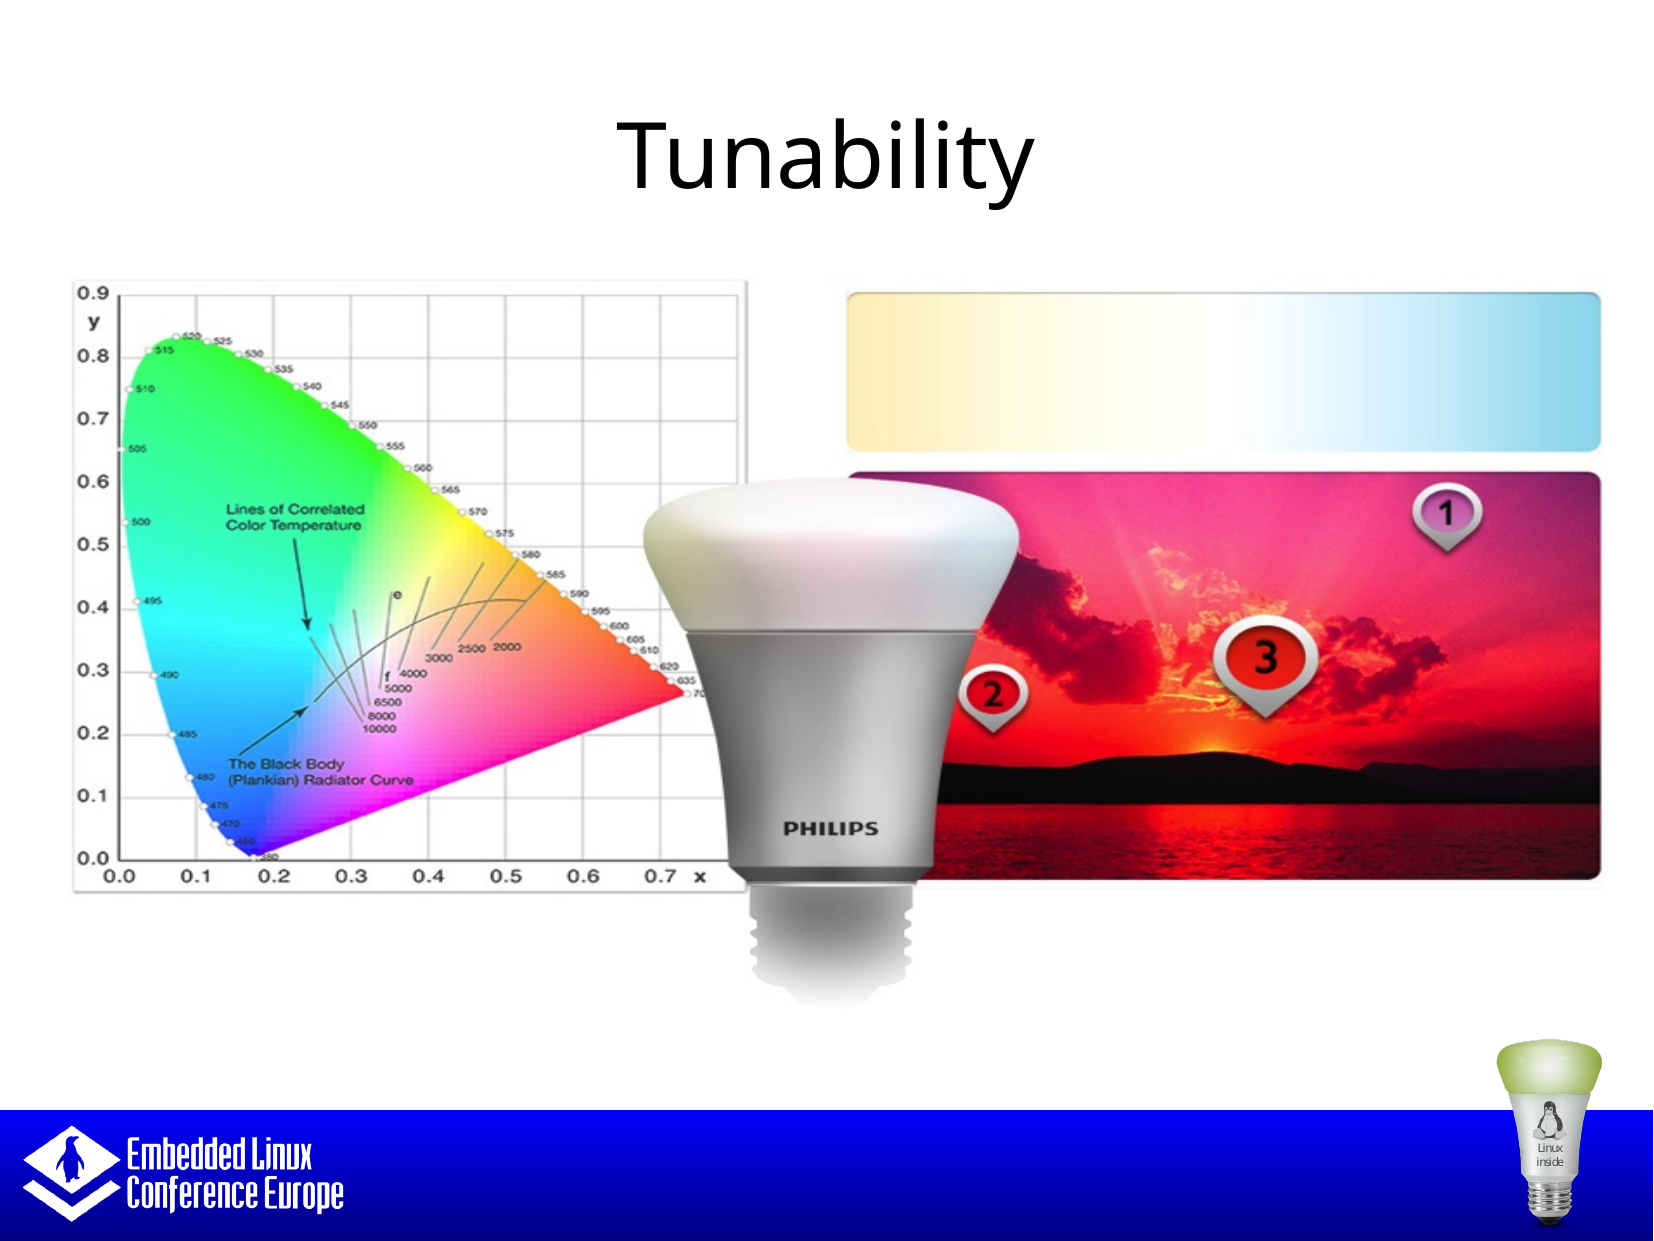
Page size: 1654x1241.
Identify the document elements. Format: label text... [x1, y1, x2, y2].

picture [18, 1120, 348, 1226]
title Tunability [82, 49, 1571, 257]
picture [0, 274, 1633, 1011]
